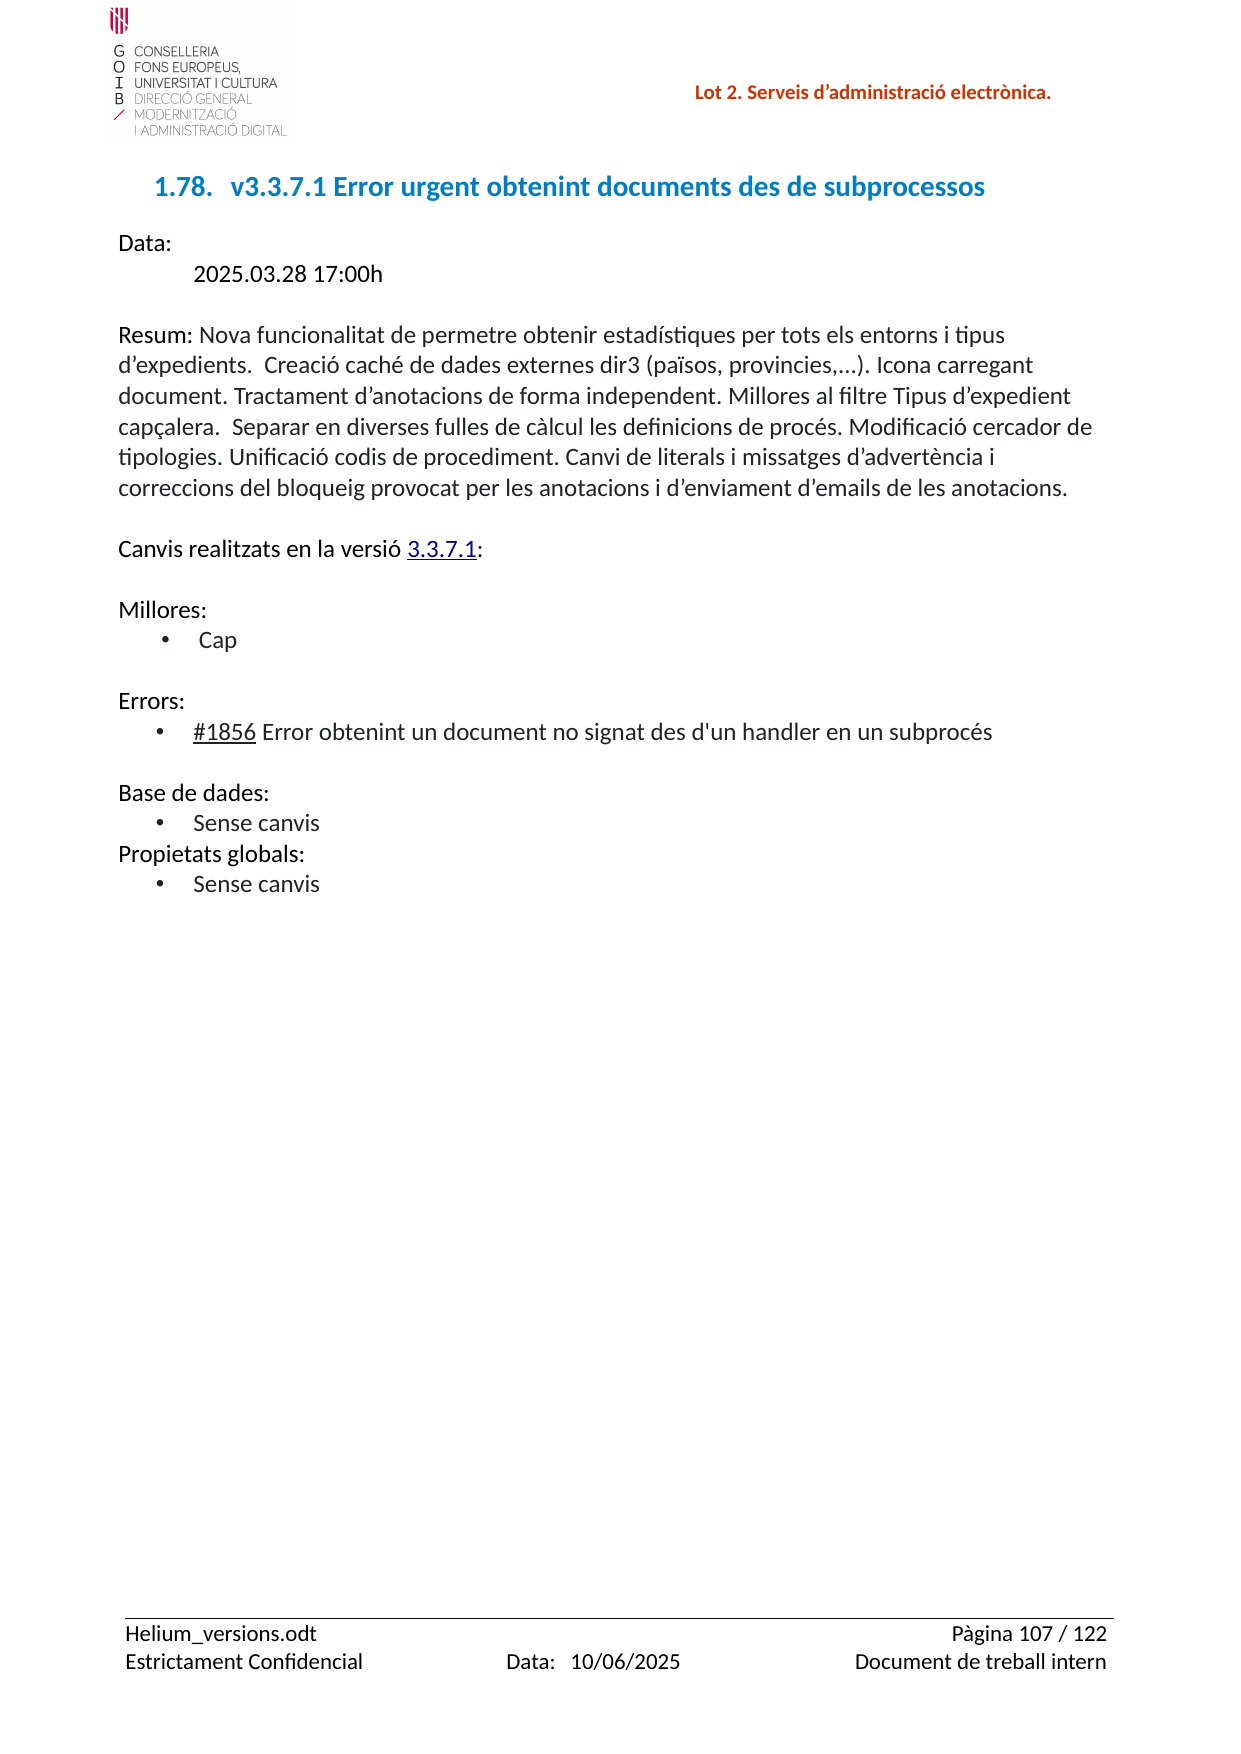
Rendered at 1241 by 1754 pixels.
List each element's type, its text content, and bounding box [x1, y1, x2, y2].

subtitle v3.3.7.1 Error urgent obtenint documents des de subprocessos [153, 168, 1122, 204]
text Propietats globals: [118, 838, 1122, 868]
text Base de dades: [118, 777, 1122, 807]
text 2025.03.28 17:00h [118, 258, 1122, 289]
list Sense canvis [156, 868, 1122, 899]
picture [100, 0, 297, 144]
text Data: [118, 228, 1122, 258]
text Errors: [118, 685, 1122, 716]
text Canvis realitzats en la versió 3.3.7.1: [118, 533, 1122, 563]
list Cap [161, 624, 1122, 655]
text Resum: Nova funcionalitat de permetre obtenir estadístiques per tots els entorns i tipus d’expedients. Creació caché de dades externes dir3 (països, provincies,...). Icona carregant document. Tractament d’anotacions de forma independent. Millores al filtre Tipus d’expedient capçalera. Separar en diverses fulles de càlcul les definicions de procés. Modificació cercador de tipologies. Unificació codis de procediment. Canvi de literals i missatges d’advertència i correccions del bloqueig provocat per les anotacions i d’enviament d’emails de les anotacions. [118, 319, 1122, 502]
list Sense canvis [156, 807, 1122, 838]
list #1856 Error obtenint un document no signat des d'un handler en un subprocés [156, 716, 1122, 746]
text Millores: [118, 594, 1122, 624]
